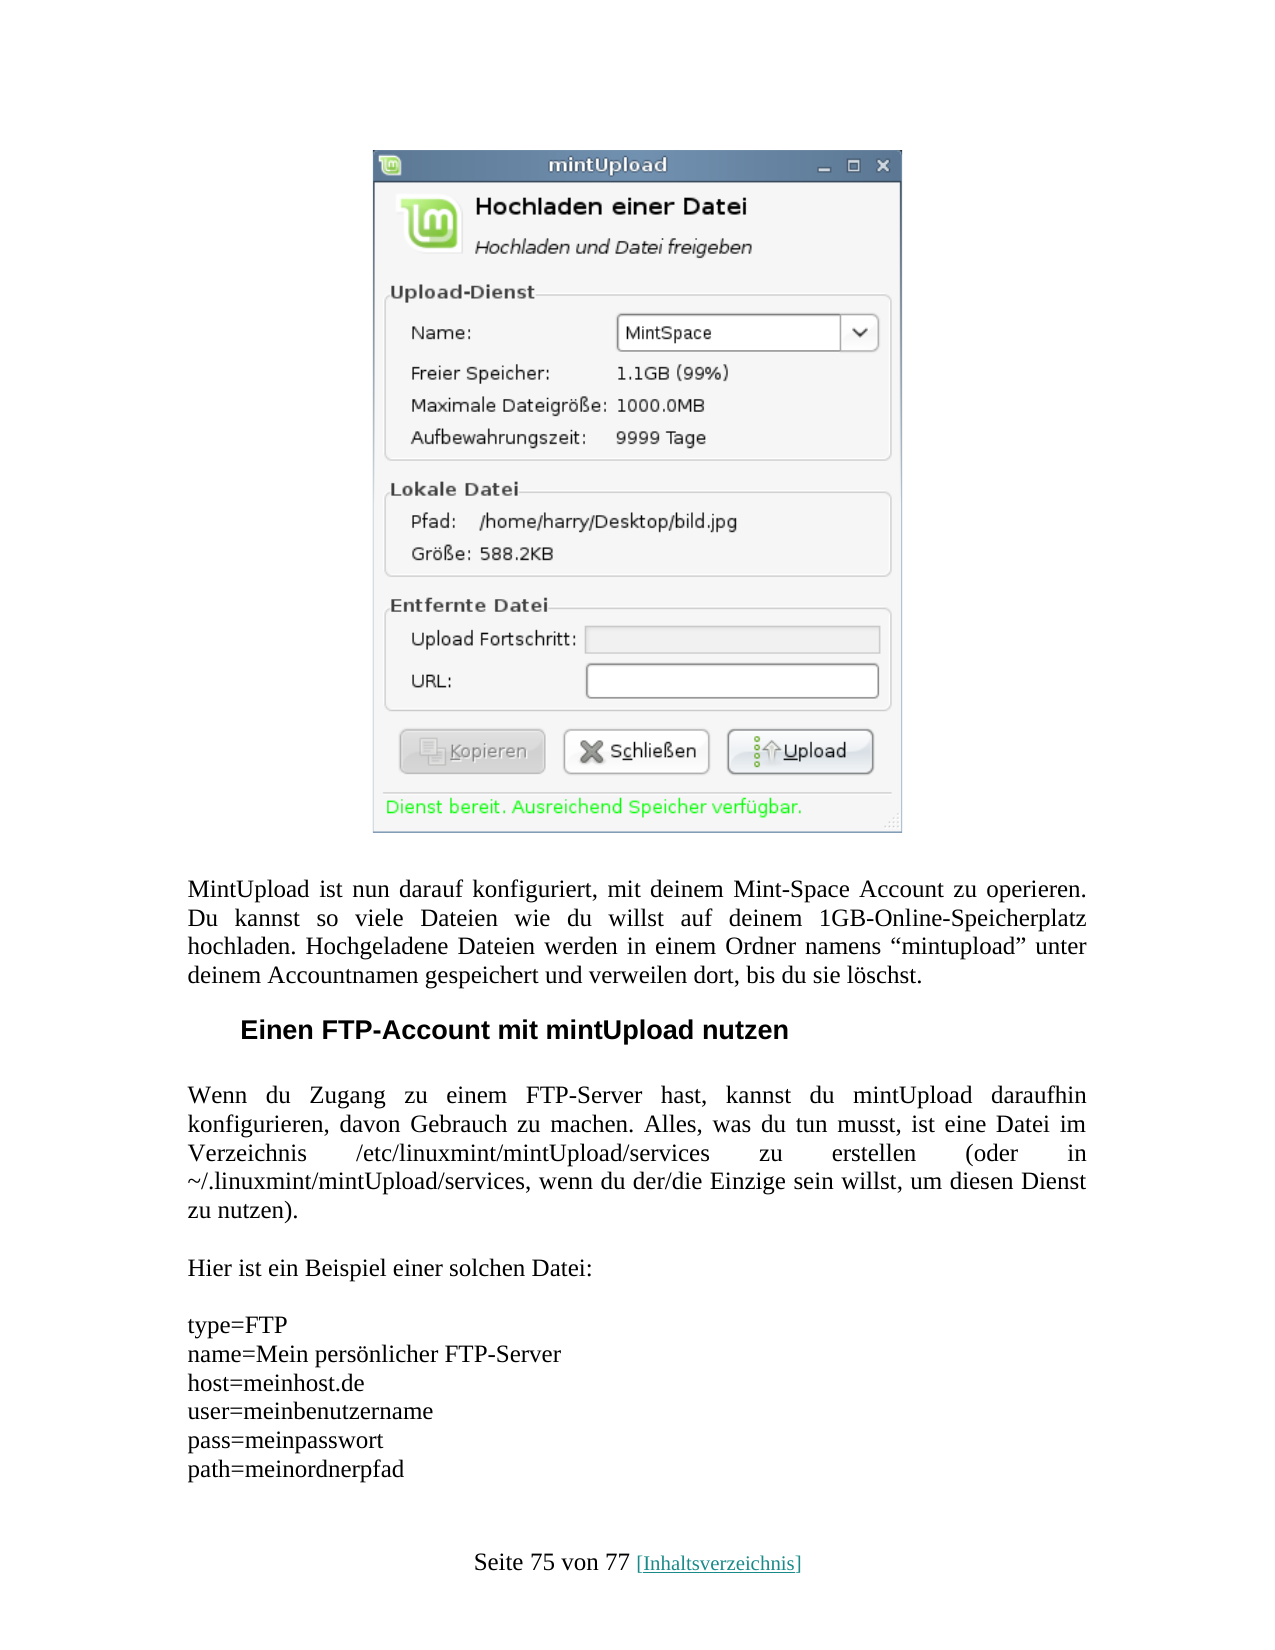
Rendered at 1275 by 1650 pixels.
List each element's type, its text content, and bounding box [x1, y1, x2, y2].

text Hier ist ein Beispiel einer solchen Datei: [187, 1253, 1087, 1281]
text user=meinbenutzername [187, 1396, 1087, 1425]
subtitle Einen FTP-Account mit mintUpload nutzen [187, 1014, 1087, 1045]
text name=Mein persönlicher FTP-Server [187, 1339, 1087, 1368]
text type=FTP [187, 1310, 1087, 1339]
text MintUpload ist nun darauf konfiguriert, mit deinem Mint-Space Account zu operieren. Du kannst so viele Dateien wie du willst auf deinem 1GB-Online-Speicherplatz hochladen. Hochgeladene Dateien werden in einem Ordner namens “mintupload” unter deinem Accountnamen gespeichert und verweilen dort, bis du sie löschst. [187, 874, 1087, 989]
text path=meinordnerpfad [187, 1454, 1087, 1483]
text Wenn du Zugang zu einem FTP-Server hast, kannst du mintUpload daraufhin konfigurieren, davon Gebrauch zu machen. Alles, was du tun musst, ist eine Datei im Verzeichnis /etc/linuxmint/mintUpload/services zu erstellen (oder in ~/.linuxmint/mintUpload/services, wenn du der/die Einzige sein willst, um diesen Dienst zu nutzen). [187, 1080, 1087, 1224]
text pass=meinpasswort [187, 1425, 1087, 1454]
text host=meinhost.de [187, 1368, 1087, 1396]
picture [372, 150, 903, 833]
